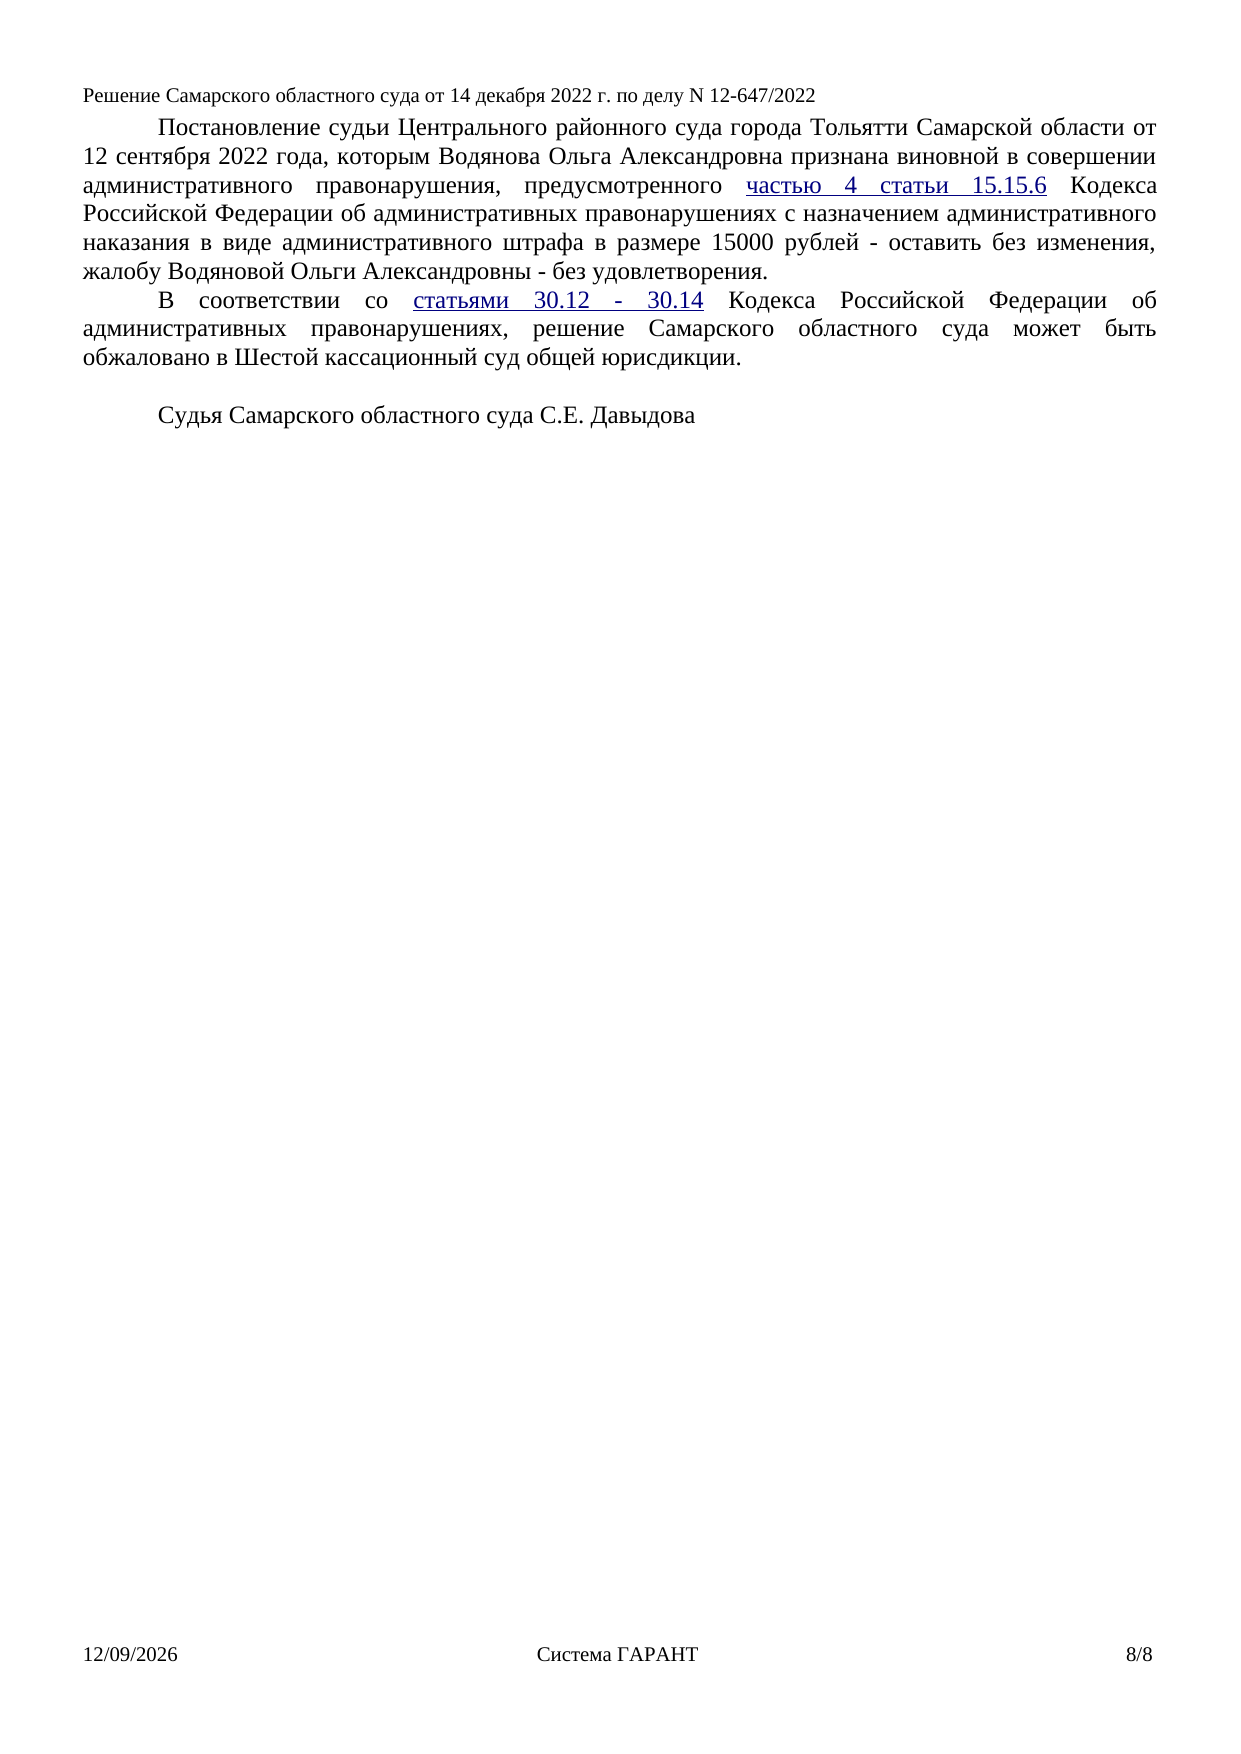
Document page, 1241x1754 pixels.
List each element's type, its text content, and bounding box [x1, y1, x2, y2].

text В соответствии со статьями 30.12 - 30.14 Кодекса Российской Федерации об административных правонарушениях, решение Самарского областного суда может быть обжаловано в Шестой кассационный суд общей юрисдикции. [83, 285, 1157, 371]
text Постановление судьи Центрального районного суда города Тольятти Самарской области от 12 сентября 2022 года, которым Водянова Ольга Александровна признана виновной в совершении административного правонарушения, предусмотренного частью 4 статьи 15.15.6 Кодекса Российской Федерации об административных правонарушениях с назначением административного наказания в виде административного штрафа в размере 15000 рублей - оставить без изменения, жалобу Водяновой Ольги Александровны - без удовлетворения. [83, 112, 1157, 285]
text Судья Самарского областного суда С.Е. Давыдова [83, 400, 1157, 428]
